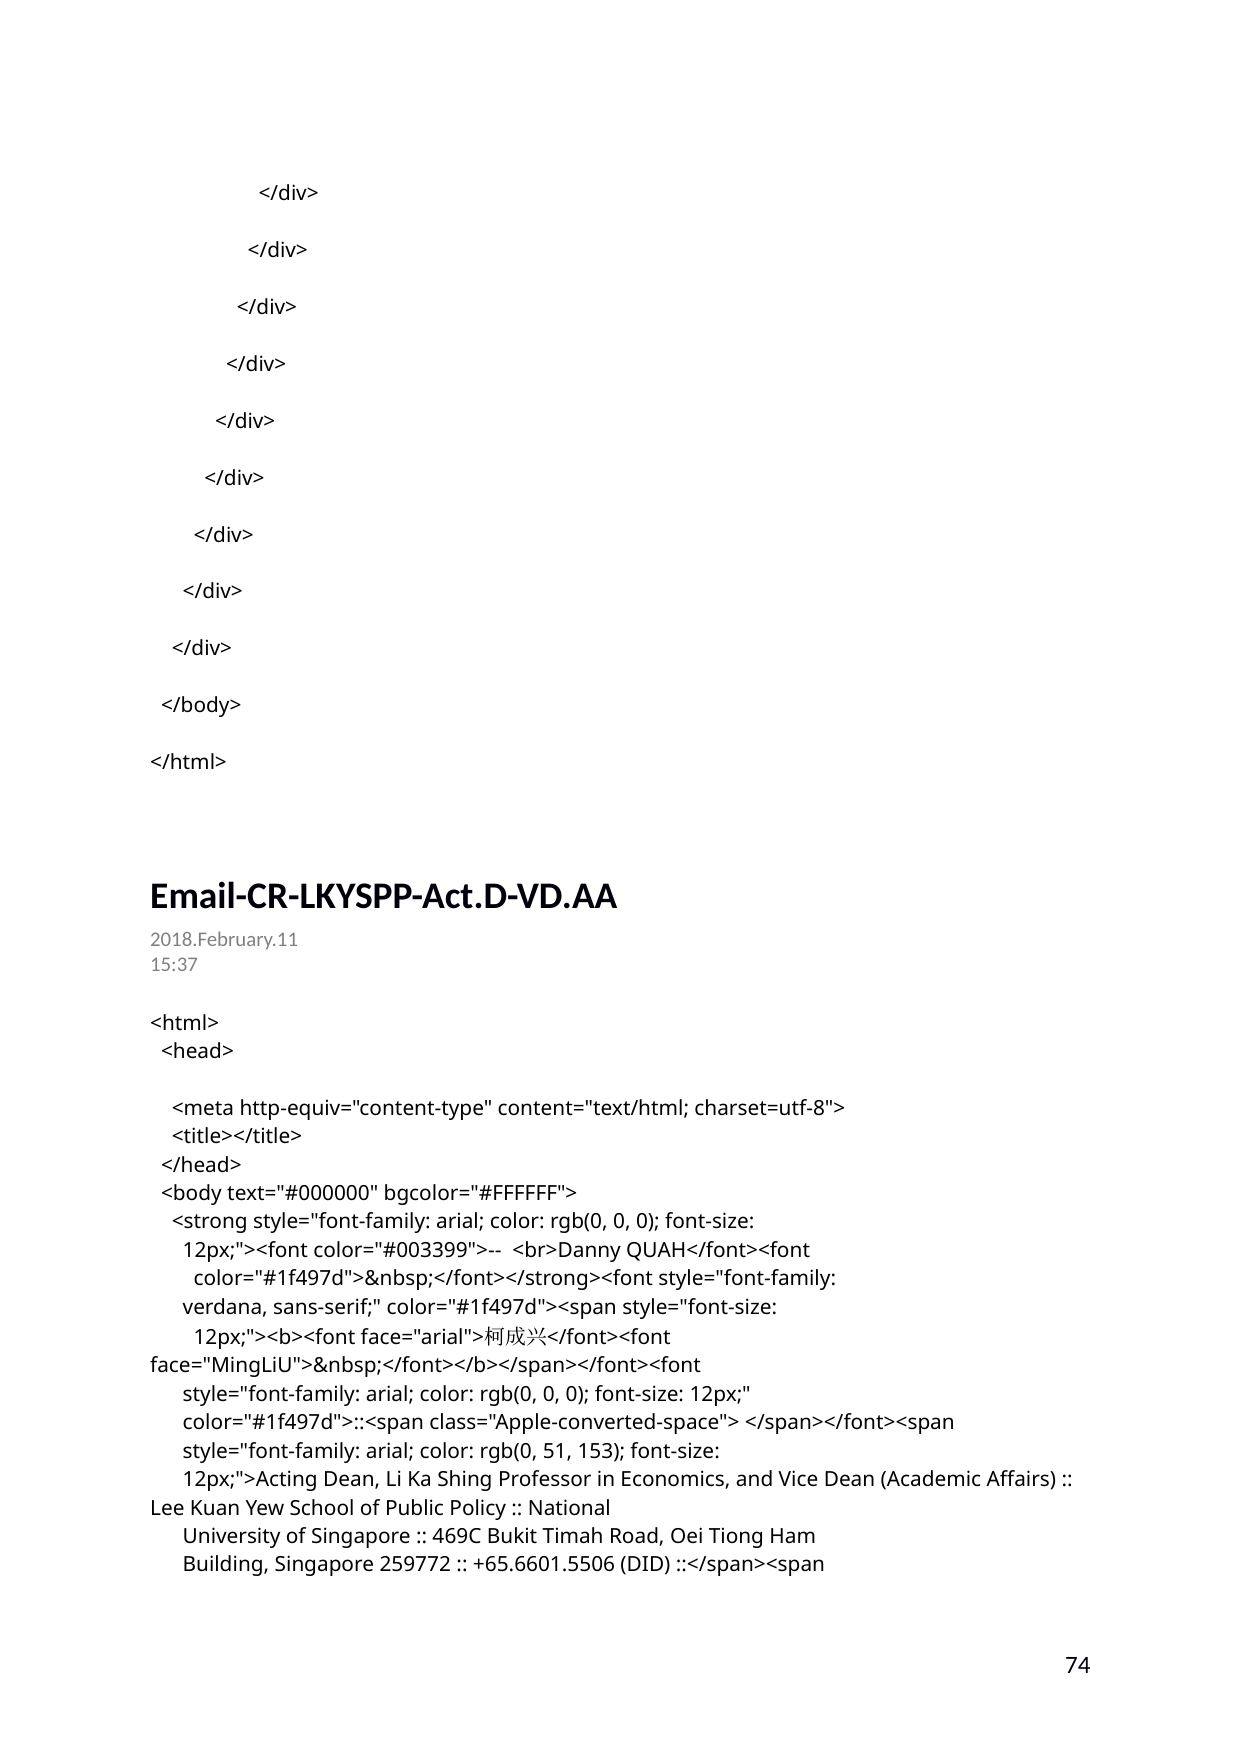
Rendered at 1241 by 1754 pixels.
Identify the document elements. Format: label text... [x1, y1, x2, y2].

text </head> [150, 1150, 1090, 1178]
text </div> [150, 463, 1090, 491]
text </div> [150, 235, 1090, 264]
text 12px;">Acting Dean, Li Ka Shing Professor in Economics, and Vice Dean (Academic Affairs) :: Lee Kuan Yew School of Public Policy :: National [150, 1464, 1090, 1521]
text </html> [150, 747, 1090, 776]
text 2018.February.11 [150, 926, 1090, 952]
text <meta http-equiv="content-type" content="text/html; charset=utf-8"> [150, 1093, 1090, 1121]
text </div> [150, 349, 1090, 377]
text style="font-family: arial; color: rgb(0, 0, 0); font-size: 12px;" [150, 1379, 1090, 1407]
text University of Singapore :: 469C Bukit Timah Road, Oei Tiong Ham [150, 1521, 1090, 1549]
text </div> [150, 633, 1090, 662]
text <strong style="font-family: arial; color: rgb(0, 0, 0); font-size: [150, 1207, 1090, 1235]
text color="#1f497d">&nbsp;</font></strong><font style="font-family: [150, 1263, 1090, 1292]
text <title></title> [150, 1121, 1090, 1150]
text Building, Singapore 259772 :: +65.6601.5506 (DID) ::</span><span [150, 1549, 1090, 1578]
text <html> [150, 1008, 1090, 1036]
text <head> [150, 1036, 1090, 1064]
text color="#1f497d">::<span class="Apple-converted-space"> </span></font><span [150, 1407, 1090, 1436]
text </body> [150, 690, 1090, 719]
subtitle Email-CR-LKYSPP-Act.D-VD.AA [150, 872, 1090, 918]
text </div> [150, 406, 1090, 434]
text 15:37 [150, 952, 1090, 977]
text </div> [150, 178, 1090, 207]
text <body text="#000000" bgcolor="#FFFFFF"> [150, 1178, 1090, 1207]
text </div> [150, 577, 1090, 605]
text 12px;"><b><font face="arial">柯成兴</font><font face="MingLiU">&nbsp;</font></b></span></font><font [150, 1320, 1090, 1379]
text verdana, sans-serif;" color="#1f497d"><span style="font-size: [150, 1292, 1090, 1320]
text </div> [150, 292, 1090, 321]
text 12px;"><font color="#003399">-- <br>Danny QUAH</font><font [150, 1235, 1090, 1263]
text style="font-family: arial; color: rgb(0, 51, 153); font-size: [150, 1436, 1090, 1464]
text </div> [150, 520, 1090, 548]
